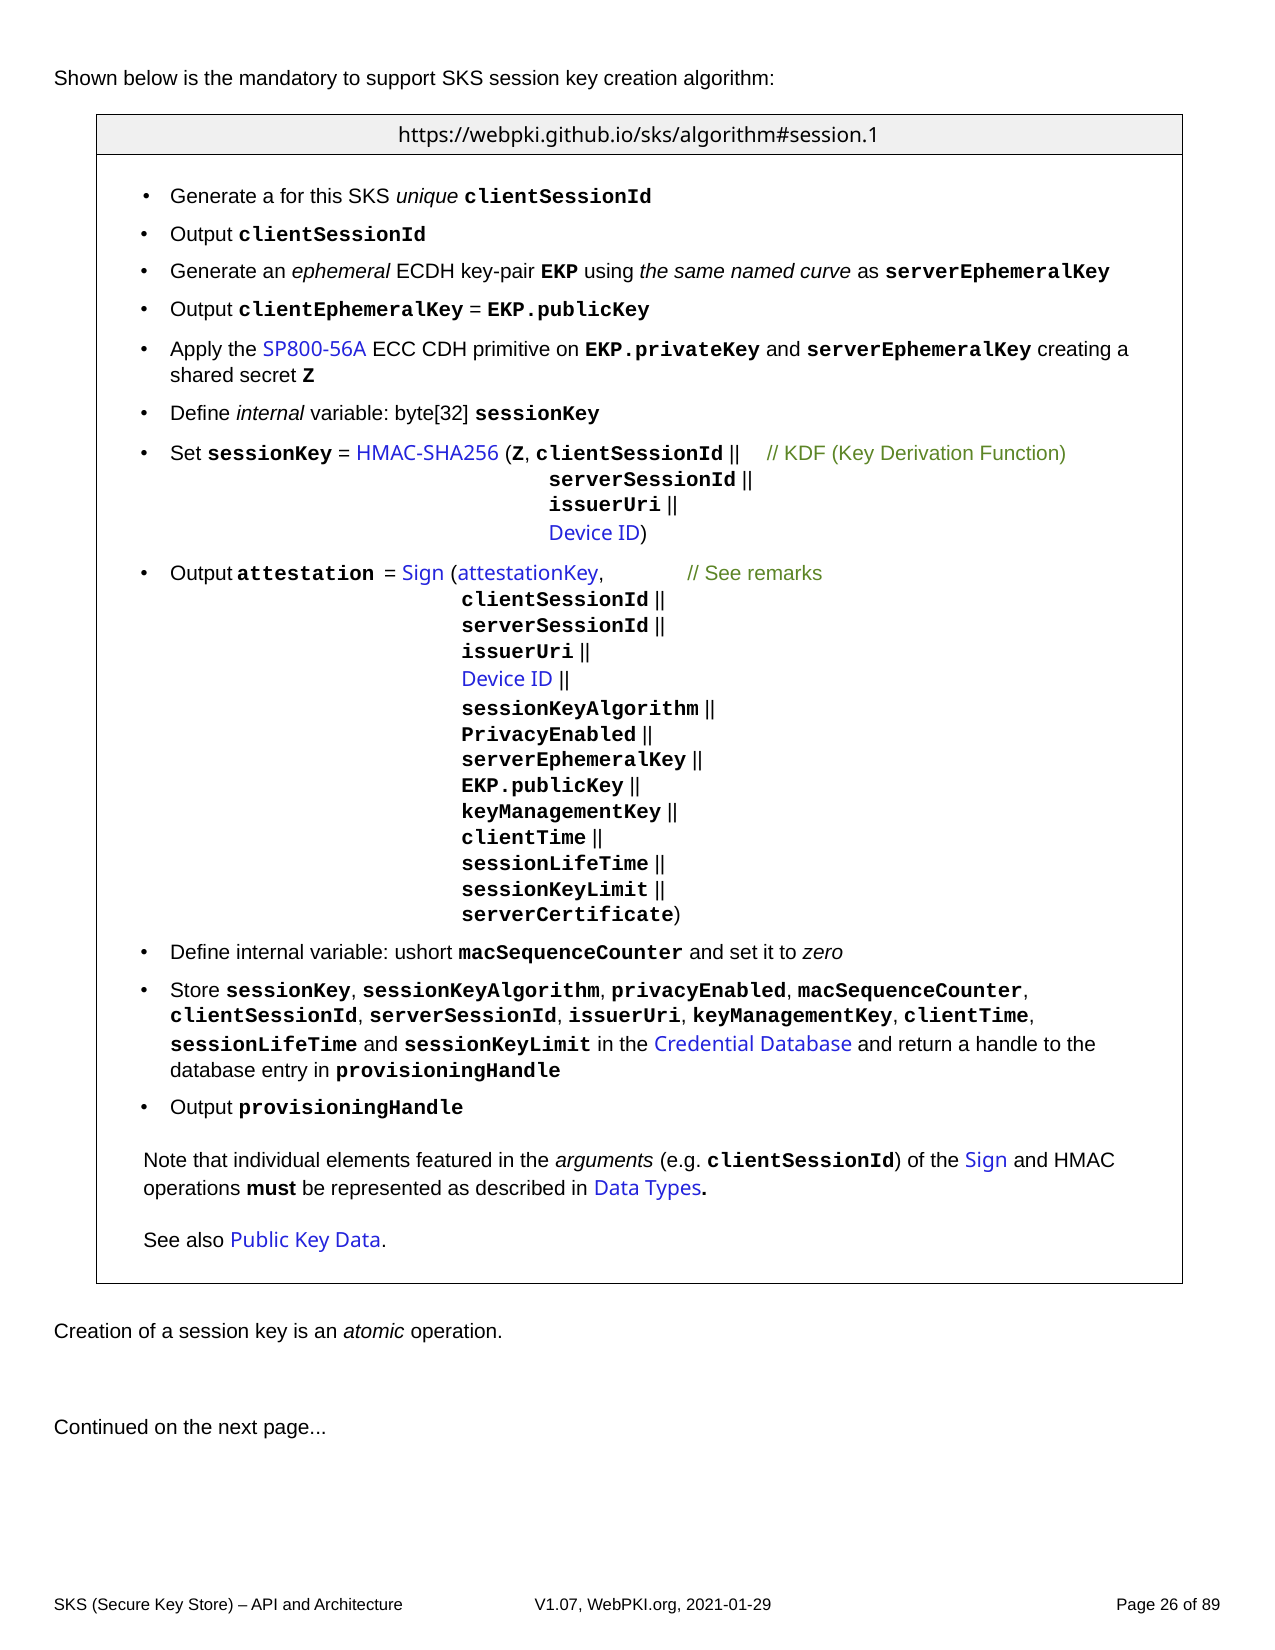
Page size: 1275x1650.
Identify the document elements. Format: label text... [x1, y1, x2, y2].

table_cell Generate a for this SKS unique clientSessionId Output clientSessionId Generate an ephemeral ECDH key-pair EKP using the same named curve as serverEphemeralKey Output clientEphemeralKey = EKP.publicKey Apply the SP800-56A ECC CDH primitive on EKP.privateKey and serverEphemeralKey creating a shared secret Z Define internal variable: byte[32] sessionKey Set sessionKey = HMAC-SHA256 (Z, clientSessionId || // KDF (Key Derivation Function) serverSessionId || issuerUri || Device ID) Output attestation = Sign (attestationKey, // See remarks clientSessionId || serverSessionId || issuerUri || Device ID || sessionKeyAlgorithm || PrivacyEnabled || serverEphemeralKey || EKP.publicKey || keyManagementKey || clientTime || sessionLifeTime || sessionKeyLimit || serverCertificate) Define internal variable: ushort macSequenceCounter and set it to zero Store sessionKey, sessionKeyAlgorithm, privacyEnabled, macSequenceCounter, clientSessionId, serverSessionId, issuerUri, keyManagementKey, clientTime, sessionLifeTime and sessionKeyLimit in the Credential Database and return a handle to the database entry in provisioningHandle Output provisioningHandle Note that individual elements featured in the arguments (e.g. clientSessionId) of the Sign and HMAC operations must be represented as described in Data Types. See also Public Key Data. [97, 155, 1182, 1283]
table_header https://webpki.github.io/sks/algorithm#session.1 [97, 115, 1182, 154]
text Continued on the next page... [54, 1414, 1221, 1438]
text Shown below is the mandatory to support SKS session key creation algorithm: [54, 66, 1221, 114]
text Creation of a session key is an atomic operation. [54, 1319, 1221, 1343]
